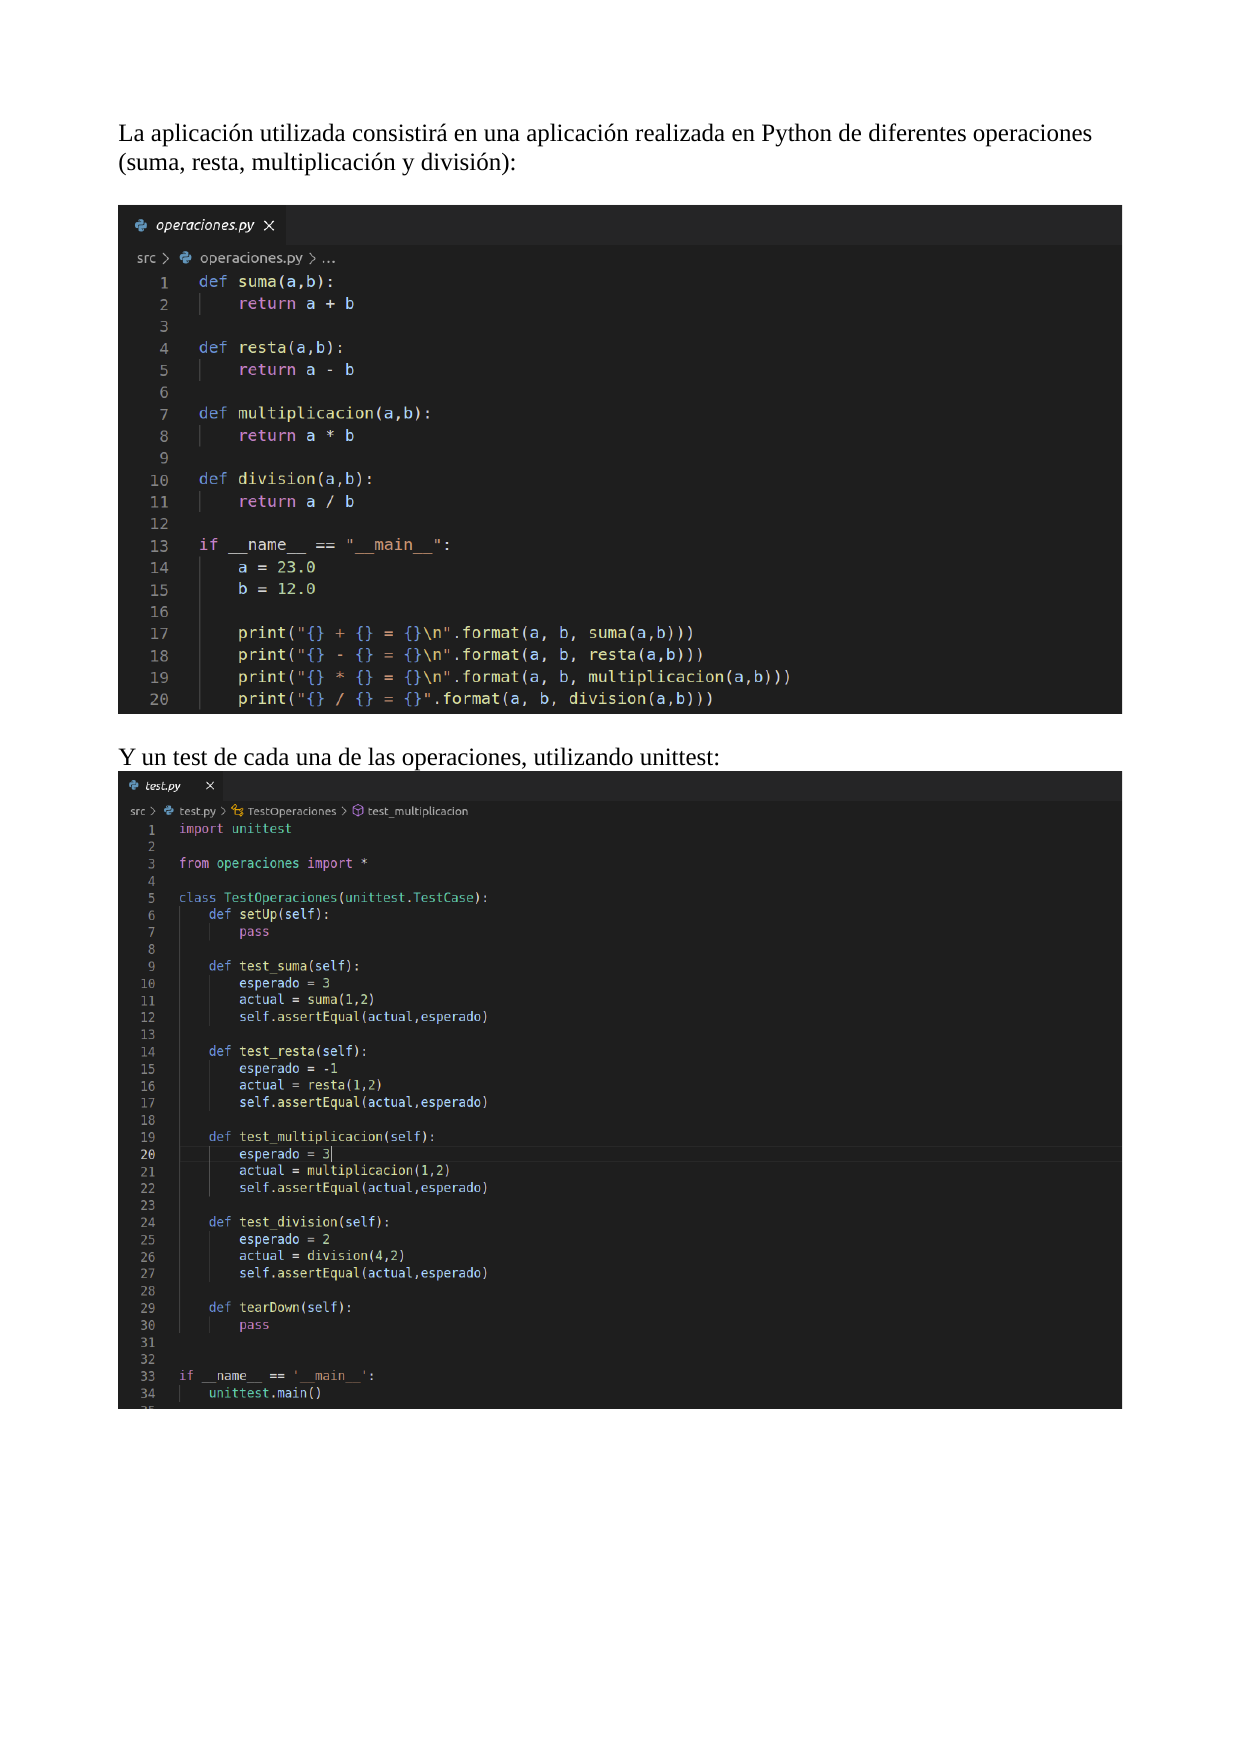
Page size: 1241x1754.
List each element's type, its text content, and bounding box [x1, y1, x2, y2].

picture [118, 771, 1123, 1409]
text La aplicación utilizada consistirá en una aplicación realizada en Python de diferentes operaciones (suma, resta, multiplicación y división): [118, 118, 1122, 176]
text Y un test de cada una de las operaciones, utilizando unittest: [118, 742, 1122, 771]
picture [118, 204, 1123, 714]
